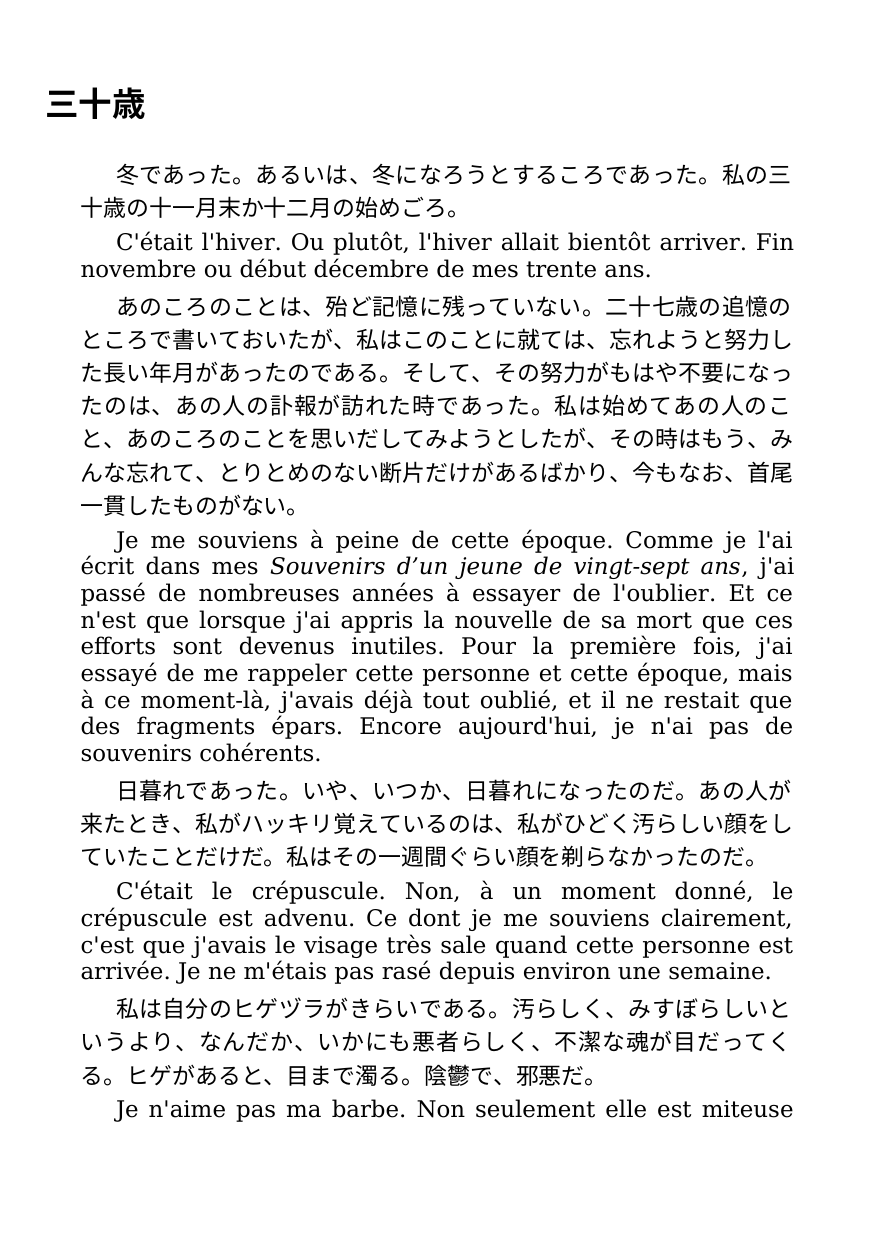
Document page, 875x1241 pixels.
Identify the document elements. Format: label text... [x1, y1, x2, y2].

subtitle 三十歳 [45, 81, 829, 127]
text C'était le crépuscule. Non, à un moment donné, le crépuscule est advenu. Ce dont je me souviens clairement, c'est que j'avais le visage très sale quand cette personne est arrivée. Je ne m'étais pas rasé depuis environ une semaine. [80, 878, 794, 985]
text C'était l'hiver. Ou plutôt, l'hiver allait bientôt arriver. Fin novembre ou début décembre de mes trente ans. [80, 229, 794, 282]
text 私は自分のヒゲヅラがきらいである。汚らしく、みすぼらしいというより、なんだか、いかにも悪者らしく、不潔な魂が目だってくる。ヒゲがあると、目まで濁る。陰鬱で、邪悪だ。 [80, 991, 794, 1091]
text あのころのことは、殆ど記憶に残っていない。二十七歳の追憶のところで書いておいたが、私はこのことに就ては、忘れようと努力した長い年月があったのである。そして、その努力がもはや不要になったのは、あの人の訃報が訪れた時であった。私は始めてあの人のこと、あのころのことを思いだしてみようとしたが、その時はもう、みんな忘れて、とりとめのない断片だけがあるばかり、今もなお、首尾一貫したものがない。 [80, 288, 794, 521]
text 日暮れであった。いや、いつか、日暮れになったのだ。あの人が来たとき、私がハッキリ覚えているのは、私がひどく汚らしい顔をしていたことだけだ。私はその一週間ぐらい顔を剃らなかったのだ。 [80, 773, 794, 872]
text 冬であった。あるいは、冬になろうとするころであった。私の三十歳の十一月末か十二月の始めごろ。 [80, 157, 794, 223]
text Je n'aime pas ma barbe. Non seulement elle est miteuse [80, 1097, 794, 1123]
text Je me souviens à peine de cette époque. Comme je l'ai écrit dans mes Souvenirs d’un jeune de vingt-sept ans, j'ai passé de nombreuses années à essayer de l'oublier. Et ce n'est que lorsque j'ai appris la nouvelle de sa mort que ces efforts sont devenus inutiles. Pour la première fois, j'ai essayé de me rappeler cette personne et cette époque, mais à ce moment-là, j'avais déjà tout oublié, et il ne restait que des fragments épars. Encore aujourd'hui, je n'ai pas de souvenirs cohérents. [80, 527, 794, 767]
